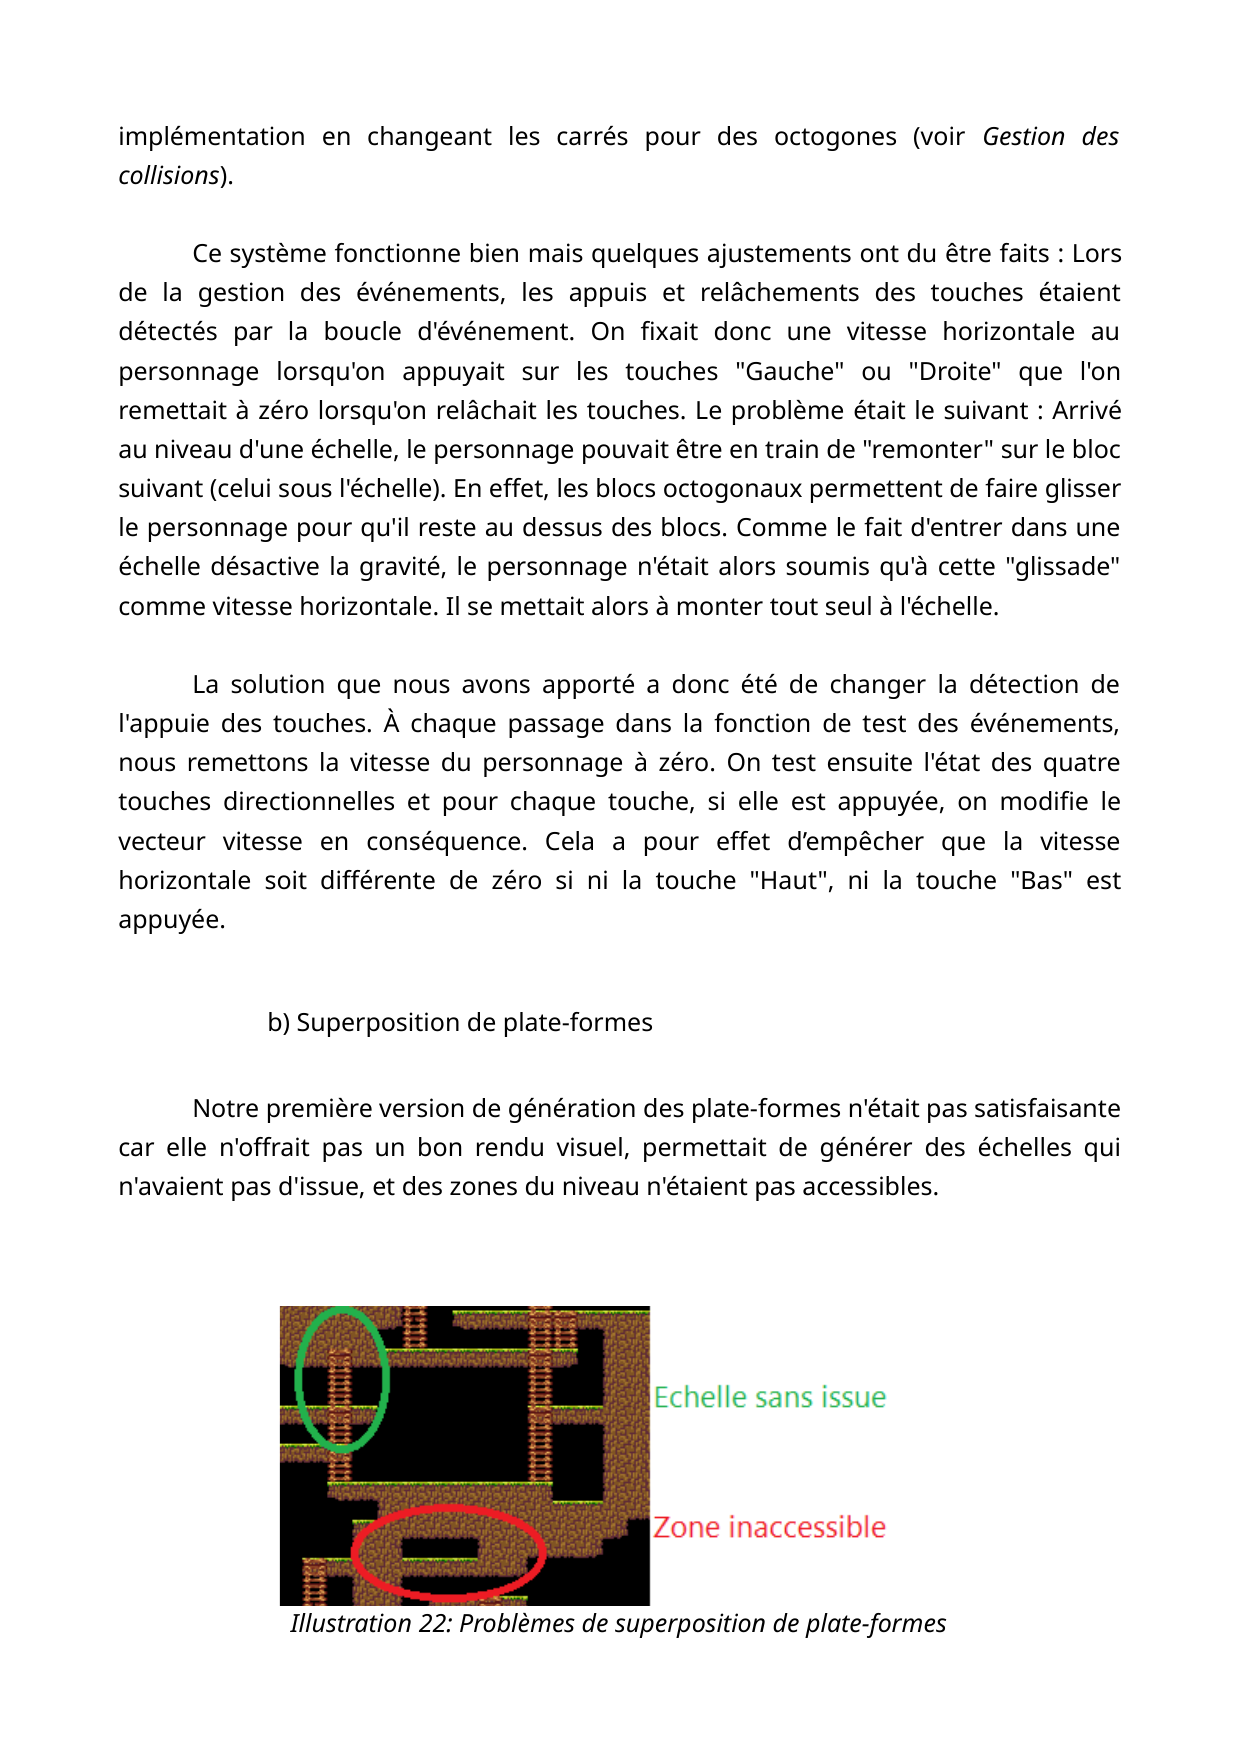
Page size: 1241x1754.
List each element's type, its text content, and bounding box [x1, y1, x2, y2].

text La solution que nous avons apporté a donc été de changer la détection de l'appuie des touches. À chaque passage dans la fonction de test des événements, nous remettons la vitesse du personnage à zéro. On test ensuite l'état des quatre touches directionnelles et pour chaque touche, si elle est appuyée, on modifie le vecteur vitesse en conséquence. Cela a pour effet d’empêcher que la vitesse horizontale soit différente de zéro si ni la touche "Haut", ni la touche "Bas" est appuyée. [118, 666, 1122, 936]
text Notre première version de génération des plate-formes n'était pas satisfaisante car elle n'offrait pas un bon rendu visuel, permettait de générer des échelles qui n'avaient pas d'issue, et des zones du niveau n'étaient pas accessibles. [118, 1091, 1122, 1203]
text Illustration 22: Problèmes de superposition de plate-formes [279, 1606, 961, 1639]
text implémentation en changeant les carrés pour des octogones (voir Gestion des collisions). [118, 118, 1122, 191]
text Ce système fonctionne bien mais quelques ajustements ont du être faits : Lors de la gestion des événements, les appuis et relâchements des touches étaient détectés par la boucle d'événement. On fixait donc une vitesse horizontale au personnage lorsqu'on appuyait sur les touches "Gauche" ou "Droite" que l'on remettait à zéro lorsqu'on relâchait les touches. Le problème était le suivant : Arrivé au niveau d'une échelle, le personnage pouvait être en train de "remonter" sur le bloc suivant (celui sous l'échelle). En effet, les blocs octogonaux permettent de faire glisser le personnage pour qu'il reste au dessus des blocs. Comme le fait d'entrer dans une échelle désactive la gravité, le personnage n'était alors soumis qu'à cette "glissade" comme vitesse horizontale. Il se mettait alors à monter tout seul à l'échelle. [118, 236, 1122, 622]
subtitle b) Superposition de plate-formes [118, 1005, 1122, 1039]
